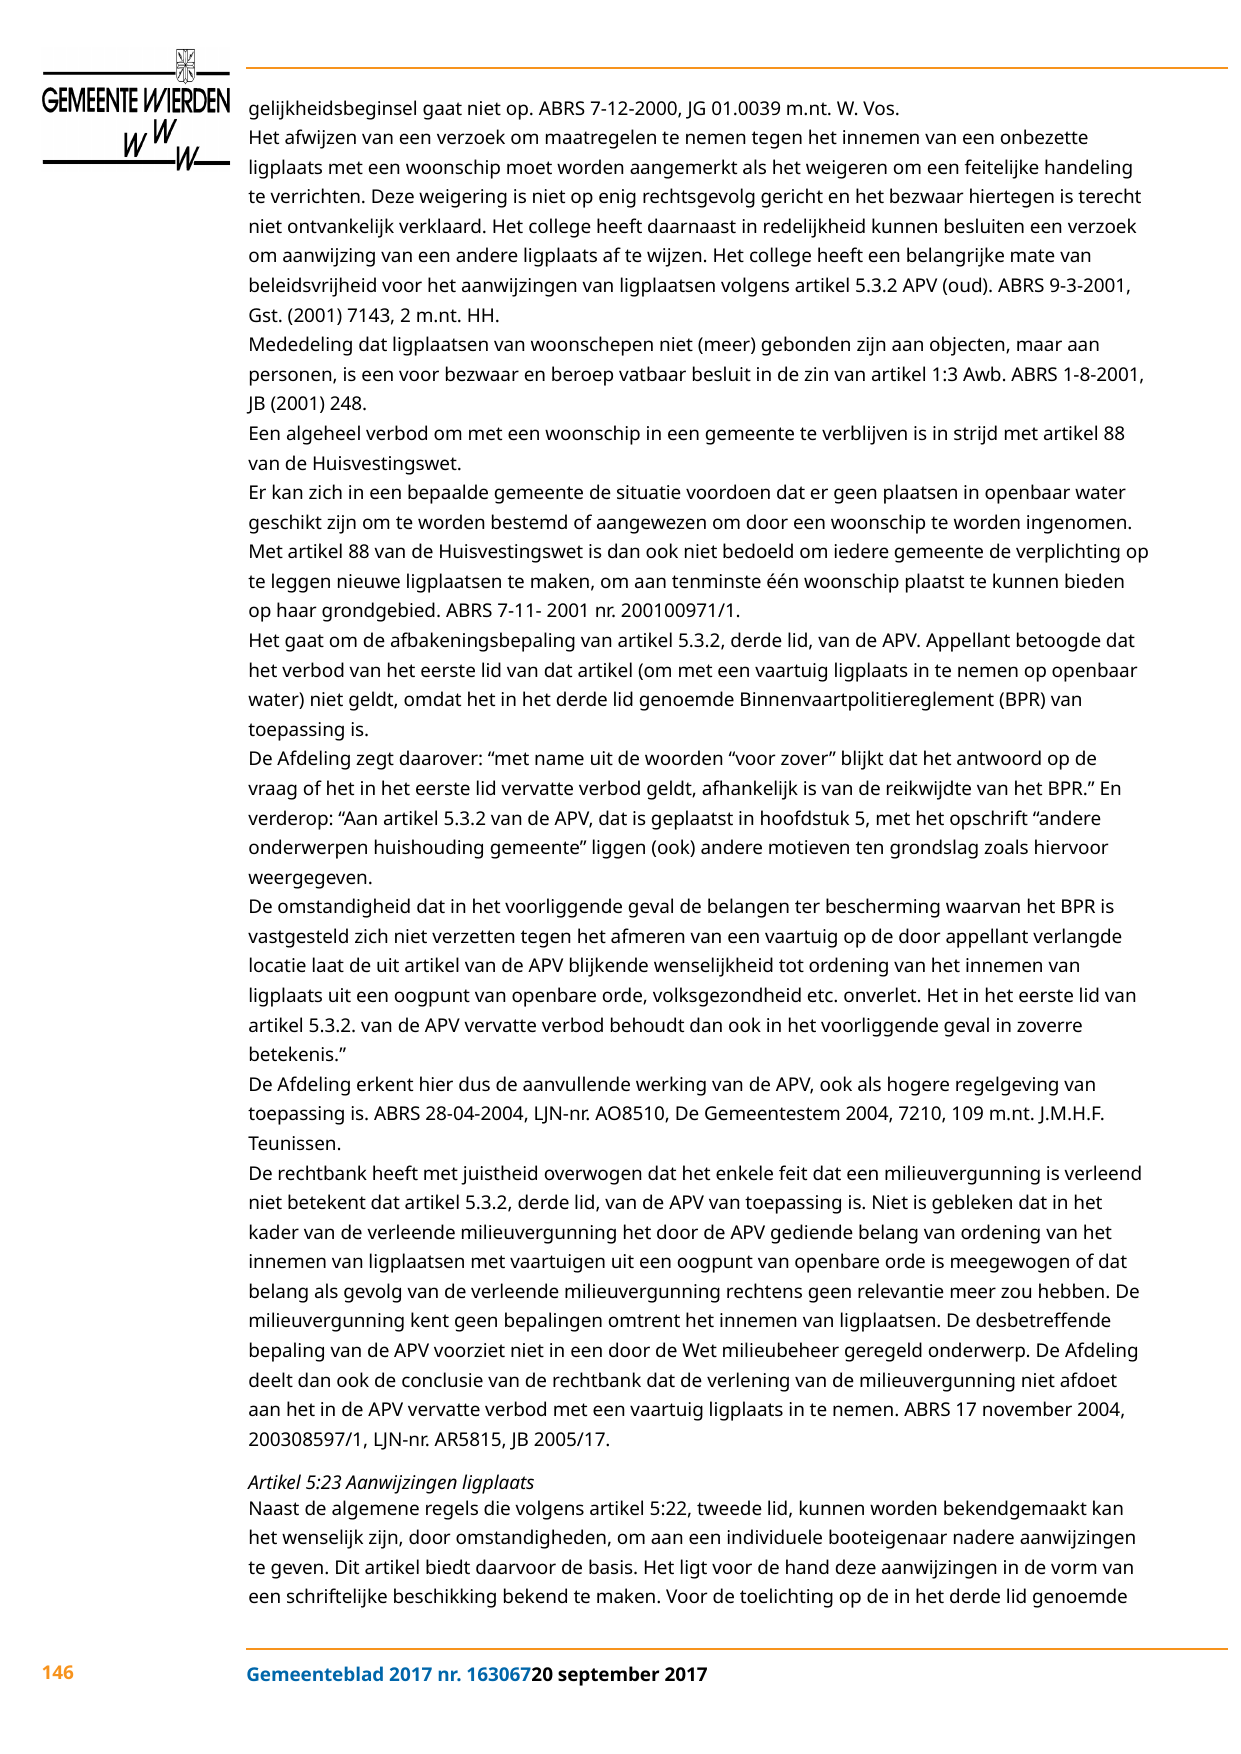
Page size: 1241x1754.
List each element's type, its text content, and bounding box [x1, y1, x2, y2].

text Artikel 5:23 Aanwijzingen ligplaats [248, 1469, 1152, 1495]
text De rechtbank heeft met juistheid overwogen dat het enkele feit dat een milieuvergunning is verleend niet betekent dat artikel 5.3.2, derde lid, van de APV van toepassing is. Niet is gebleken dat in het kader van de verleende milieuvergunning het door de APV gediende belang van ordening van het innemen van ligplaatsen met vaartuigen uit een oogpunt van openbare orde is meegewogen of dat belang als gevolg van de verleende milieuvergunning rechtens geen relevantie meer zou hebben. De milieuvergunning kent geen bepalingen omtrent het innemen van ligplaatsen. De desbetreffende bepaling van de APV voorziet niet in een door de Wet milieubeheer geregeld onderwerp. De Afdeling deelt dan ook de conclusie van de rechtbank dat de verlening van de milieuvergunning niet afdoet aan het in de APV vervatte verbod met een vaartuig ligplaats in te nemen. ABRS 17 november 2004, 200308597/1, LJN-nr. AR5815, JB 2005/17. [248, 1160, 1152, 1452]
text Naast de algemene regels die volgens artikel 5:22, tweede lid, kunnen worden bekendgemaakt kan het wenselijk zijn, door omstandigheden, om aan een individuele booteigenaar nadere aanwijzingen te geven. Dit artikel biedt daarvoor de basis. Het ligt voor de hand deze aanwijzingen in de vorm van een schriftelijke beschikking bekend te maken. Voor de toelichting op de in het derde lid genoemde [248, 1495, 1152, 1609]
text De omstandigheid dat in het voorliggende geval de belangen ter bescherming waarvan het BPR is vastgesteld zich niet verzetten tegen het afmeren van een vaartuig op de door appellant verlangde locatie laat de uit artikel van de APV blijkende wenselijkheid tot ordening van het innemen van ligplaats uit een oogpunt van openbare orde, volksgezondheid etc. onverlet. Het in het eerste lid van artikel 5.3.2. van de APV vervatte verbod behoudt dan ook in het voorliggende geval in zoverre betekenis.” [248, 893, 1152, 1067]
text gelijkheidsbeginsel gaat niet op. ABRS 7-12-2000, JG 01.0039 m.nt. W. Vos. [248, 95, 1152, 121]
text Mededeling dat ligplaatsen van woonschepen niet (meer) gebonden zijn aan objecten, maar aan personen, is een voor bezwaar en beroep vatbaar besluit in de zin van artikel 1:3 Awb. ABRS 1-8-2001, JB (2001) 248. [248, 331, 1152, 416]
text Een algeheel verbod om met een woonschip in een gemeente te verblijven is in strijd met artikel 88 van de Huisvestingswet. [248, 420, 1152, 476]
text Het afwijzen van een verzoek om maatregelen te nemen tegen het innemen van een onbezette ligplaats met een woonschip moet worden aangemerkt als het weigeren om een feitelijke handeling te verrichten. Deze weigering is niet op enig rechtsgevolg gericht en het bezwaar hiertegen is terecht niet ontvankelijk verklaard. Het college heeft daarnaast in redelijkheid kunnen besluiten een verzoek om aanwijzing van een andere ligplaats af te wijzen. Het college heeft een belangrijke mate van beleidsvrijheid voor het aanwijzingen van ligplaatsen volgens artikel 5.3.2 APV (oud). ABRS 9-3-2001, Gst. (2001) 7143, 2 m.nt. HH. [248, 124, 1152, 328]
text Het gaat om de afbakeningsbepaling van artikel 5.3.2, derde lid, van de APV. Appellant betoogde dat het verbod van het eerste lid van dat artikel (om met een vaartuig ligplaats in te nemen op openbaar water) niet geldt, omdat het in het derde lid genoemde Binnenvaartpolitiereglement (BPR) van toepassing is. [248, 627, 1152, 742]
text Er kan zich in een bepaalde gemeente de situatie voordoen dat er geen plaatsen in openbaar water geschikt zijn om te worden bestemd of aangewezen om door een woonschip te worden ingenomen. Met artikel 88 van de Huisvestingswet is dan ook niet bedoeld om iedere gemeente de verplichting op te leggen nieuwe ligplaatsen te maken, om aan tenminste één woonschip plaatst te kunnen bieden op haar grondgebied. ABRS 7-11- 2001 nr. 200100971/1. [248, 479, 1152, 623]
text De Afdeling zegt daarover: “met name uit de woorden “voor zover” blijkt dat het antwoord op de vraag of het in het eerste lid vervatte verbod geldt, afhankelijk is van de reikwijdte van het BPR.” En verderop: “Aan artikel 5.3.2 van de APV, dat is geplaatst in hoofdstuk 5, met het opschrift “andere onderwerpen huishouding gemeente” liggen (ook) andere motieven ten grondslag zoals hiervoor weergegeven. [248, 746, 1152, 890]
text De Afdeling erkent hier dus de aanvullende werking van de APV, ook als hogere regelgeving van toepassing is. ABRS 28-04-2004, LJN-nr. AO8510, De Gemeentestem 2004, 7210, 109 m.nt. J.M.H.F. Teunissen. [248, 1071, 1152, 1156]
picture [41, 47, 231, 172]
